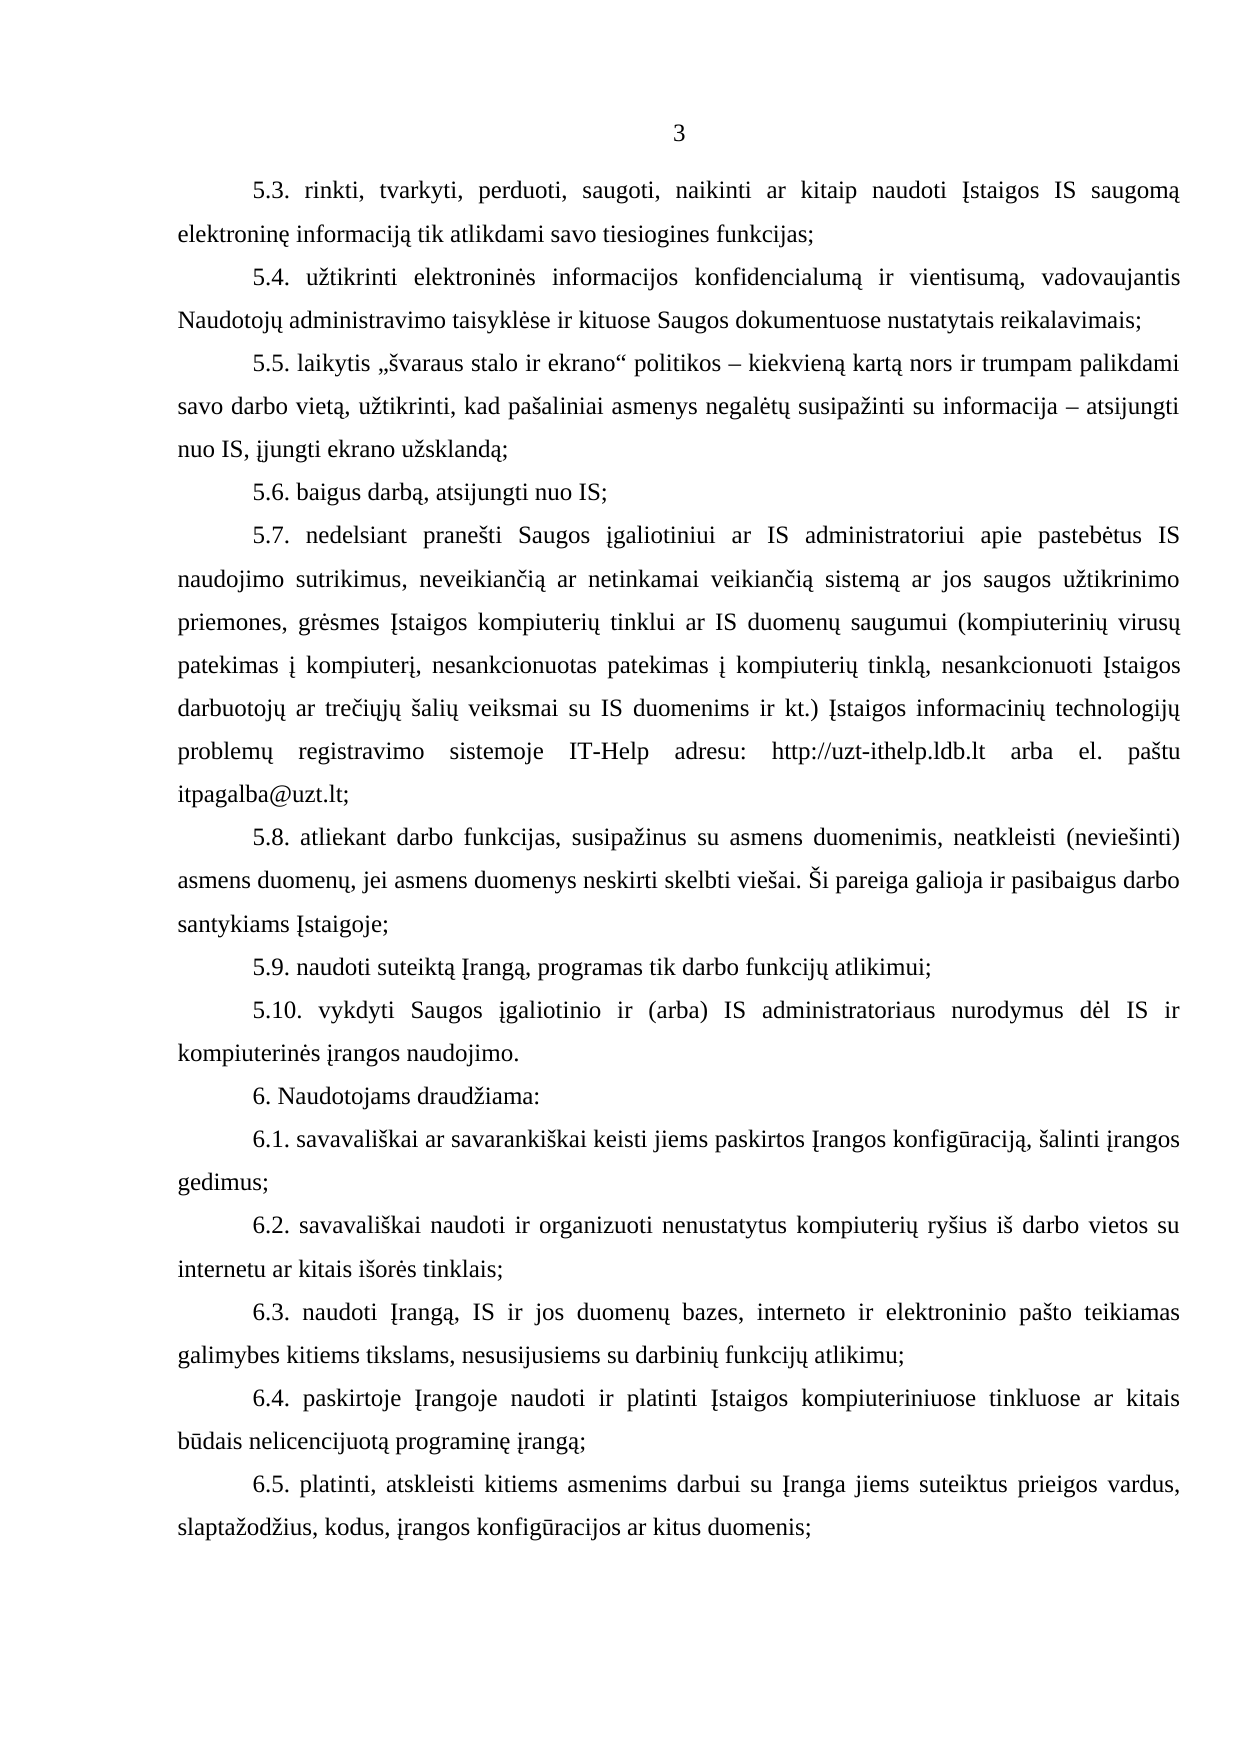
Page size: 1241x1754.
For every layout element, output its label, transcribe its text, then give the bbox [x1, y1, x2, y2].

text 6. Naudotojams draudžiama: [177, 1081, 1181, 1110]
text 6.2. savavališkai naudoti ir organizuoti nenustatytus kompiuterių ryšius iš darbo vietos su internetu ar kitais išorės tinklais; [177, 1211, 1181, 1282]
text 6.3. naudoti Įrangą, IS ir jos duomenų bazes, interneto ir elektroninio pašto teikiamas galimybes kitiems tikslams, nesusijusiems su darbinių funkcijų atlikimu; [177, 1297, 1181, 1369]
text 5.6. baigus darbą, atsijungti nuo IS; [177, 477, 1181, 506]
text 6.1. savavališkai ar savarankiškai keisti jiems paskirtos Įrangos konfigūraciją, šalinti įrangos gedimus; [177, 1124, 1181, 1196]
text 5.9. naudoti suteiktą Įrangą, programas tik darbo funkcijų atlikimui; [177, 952, 1181, 981]
text 5.10. vykdyti Saugos įgaliotinio ir (arba) IS administratoriaus nurodymus dėl IS ir kompiuterinės įrangos naudojimo. [177, 995, 1181, 1067]
text 5.7. nedelsiant pranešti Saugos įgaliotiniui ar IS administratoriui apie pastebėtus IS naudojimo sutrikimus, neveikiančią ar netinkamai veikiančią sistemą ar jos saugos užtikrinimo priemones, grėsmes Įstaigos kompiuterių tinklui ar IS duomenų saugumui (kompiuterinių virusų patekimas į kompiuterį, nesankcionuotas patekimas į kompiuterių tinklą, nesankcionuoti Įstaigos darbuotojų ar trečiųjų šalių veiksmai su IS duomenims ir kt.) Įstaigos informacinių technologijų problemų registravimo sistemoje IT-Help adresu: http://uzt-ithelp.ldb.lt arba el. paštu itpagalba@uzt.lt; [177, 521, 1181, 808]
text 5.4. užtikrinti elektroninės informacijos konfidencialumą ir vientisumą, vadovaujantis Naudotojų administravimo taisyklėse ir kituose Saugos dokumentuose nustatytais reikalavimais; [177, 262, 1181, 334]
text 5.3. rinkti, tvarkyti, perduoti, saugoti, naikinti ar kitaip naudoti Įstaigos IS saugomą elektroninę informaciją tik atlikdami savo tiesiogines funkcijas; [177, 176, 1181, 247]
text 6.5. platinti, atskleisti kitiems asmenims darbui su Įranga jiems suteiktus prieigos vardus, slaptažodžius, kodus, įrangos konfigūracijos ar kitus duomenis; [177, 1469, 1181, 1541]
text 5.8. atliekant darbo funkcijas, susipažinus su asmens duomenimis, neatkleisti (neviešinti) asmens duomenų, jei asmens duomenys neskirti skelbti viešai. Ši pareiga galioja ir pasibaigus darbo santykiams Įstaigoje; [177, 822, 1181, 937]
text 6.4. paskirtoje Įrangoje naudoti ir platinti Įstaigos kompiuteriniuose tinkluose ar kitais būdais nelicencijuotą programinę įrangą; [177, 1383, 1181, 1455]
text 5.5. laikytis „švaraus stalo ir ekrano“ politikos – kiekvieną kartą nors ir trumpam palikdami savo darbo vietą, užtikrinti, kad pašaliniai asmenys negalėtų susipažinti su informacija – atsijungti nuo IS, įjungti ekrano užsklandą; [177, 348, 1181, 463]
